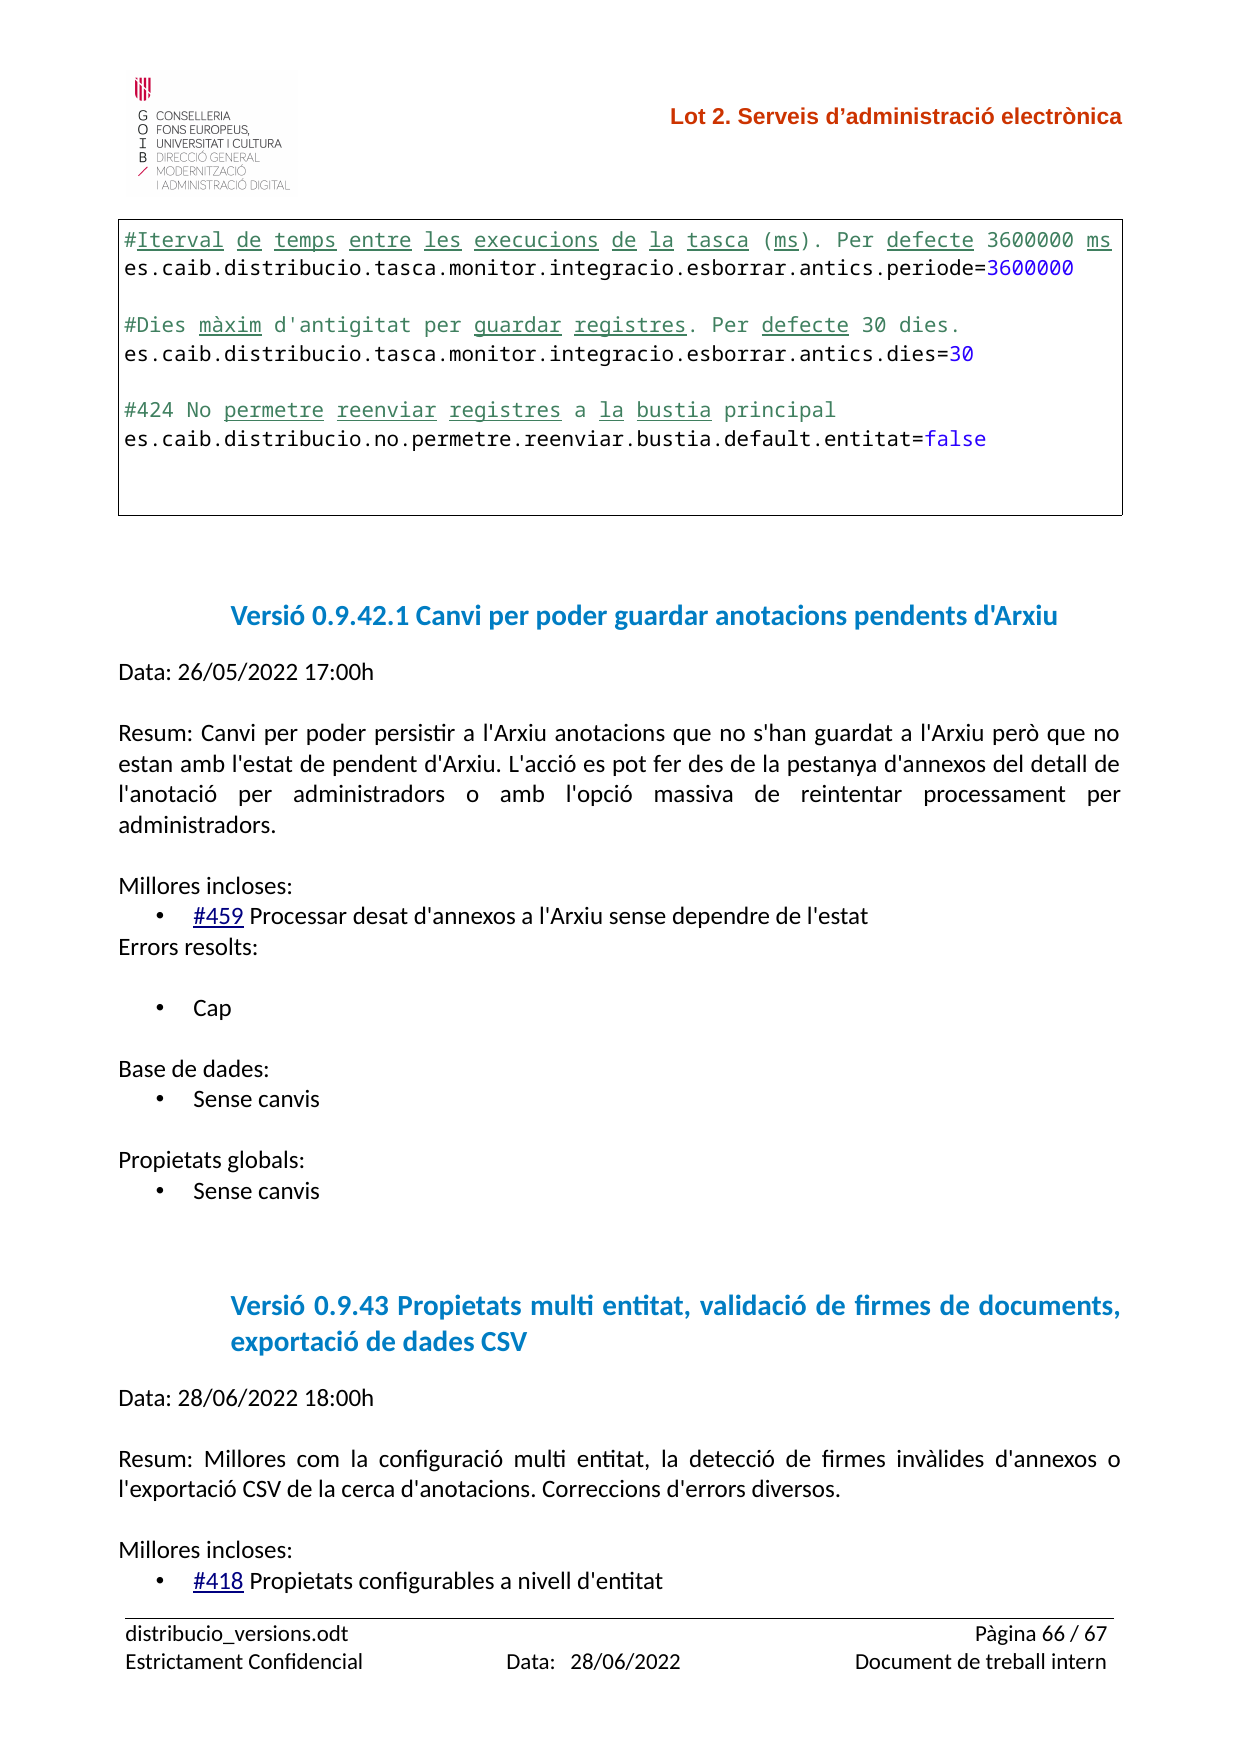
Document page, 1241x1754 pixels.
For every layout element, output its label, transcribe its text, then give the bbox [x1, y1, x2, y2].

text Resum: Millores com la configuració multi entitat, la detecció de firmes invàlides d'annexos o l'exportació CSV de la cerca d'anotacions. Correccions d'errors diversos. [118, 1443, 1122, 1504]
text Millores incloses: [118, 870, 1122, 900]
text Base de dades: [118, 1053, 1122, 1083]
text Errors resolts: [118, 931, 1122, 961]
text Millores incloses: [118, 1535, 1122, 1565]
table_header #Iterval de temps entre les execucions de la tasca (ms). Per defecte 3600000 ms es.caib.distribucio.tasca.monitor.integracio.esborrar.antics.periode=3600000 #Dies màxim d'antigitat per guardar registres. Per defecte 30 dies. es.caib.distribucio.tasca.monitor.integracio.esborrar.antics.dies=30 #424 No permetre reenviar registres a la bustia principal es.caib.distribucio.no.permetre.reenviar.bustia.default.entitat=false [119, 220, 1122, 515]
list Sense canvis [156, 1083, 1122, 1114]
text Data: 28/06/2022 18:00h [118, 1382, 1122, 1413]
list #418 Propietats configurables a nivell d'entitat [156, 1565, 1122, 1596]
text Data: 26/05/2022 17:00h [118, 656, 1122, 687]
list Sense canvis [156, 1175, 1122, 1206]
subtitle Versió 0.9.43 Propietats multi entitat, validació de firmes de documents, exportació de dades CSV [153, 1287, 1122, 1358]
text Resum: Canvi per poder persistir a l'Arxiu anotacions que no s'han guardat a l'Arxiu però que no estan amb l'estat de pendent d'Arxiu. L'acció es pot fer des de la pestanya d'annexos del detall de l'anotació per administradors o amb l'opció massiva de reintentar processament per administradors. [118, 717, 1122, 839]
list Cap [156, 992, 1122, 1022]
subtitle Versió 0.9.42.1 Canvi per poder guardar anotacions pendents d'Arxiu [153, 597, 1122, 632]
list #459 Processar desat d'annexos a l'Arxiu sense dependre de l'estat [156, 900, 1122, 931]
picture [126, 70, 299, 197]
text Propietats globals: [118, 1144, 1122, 1175]
